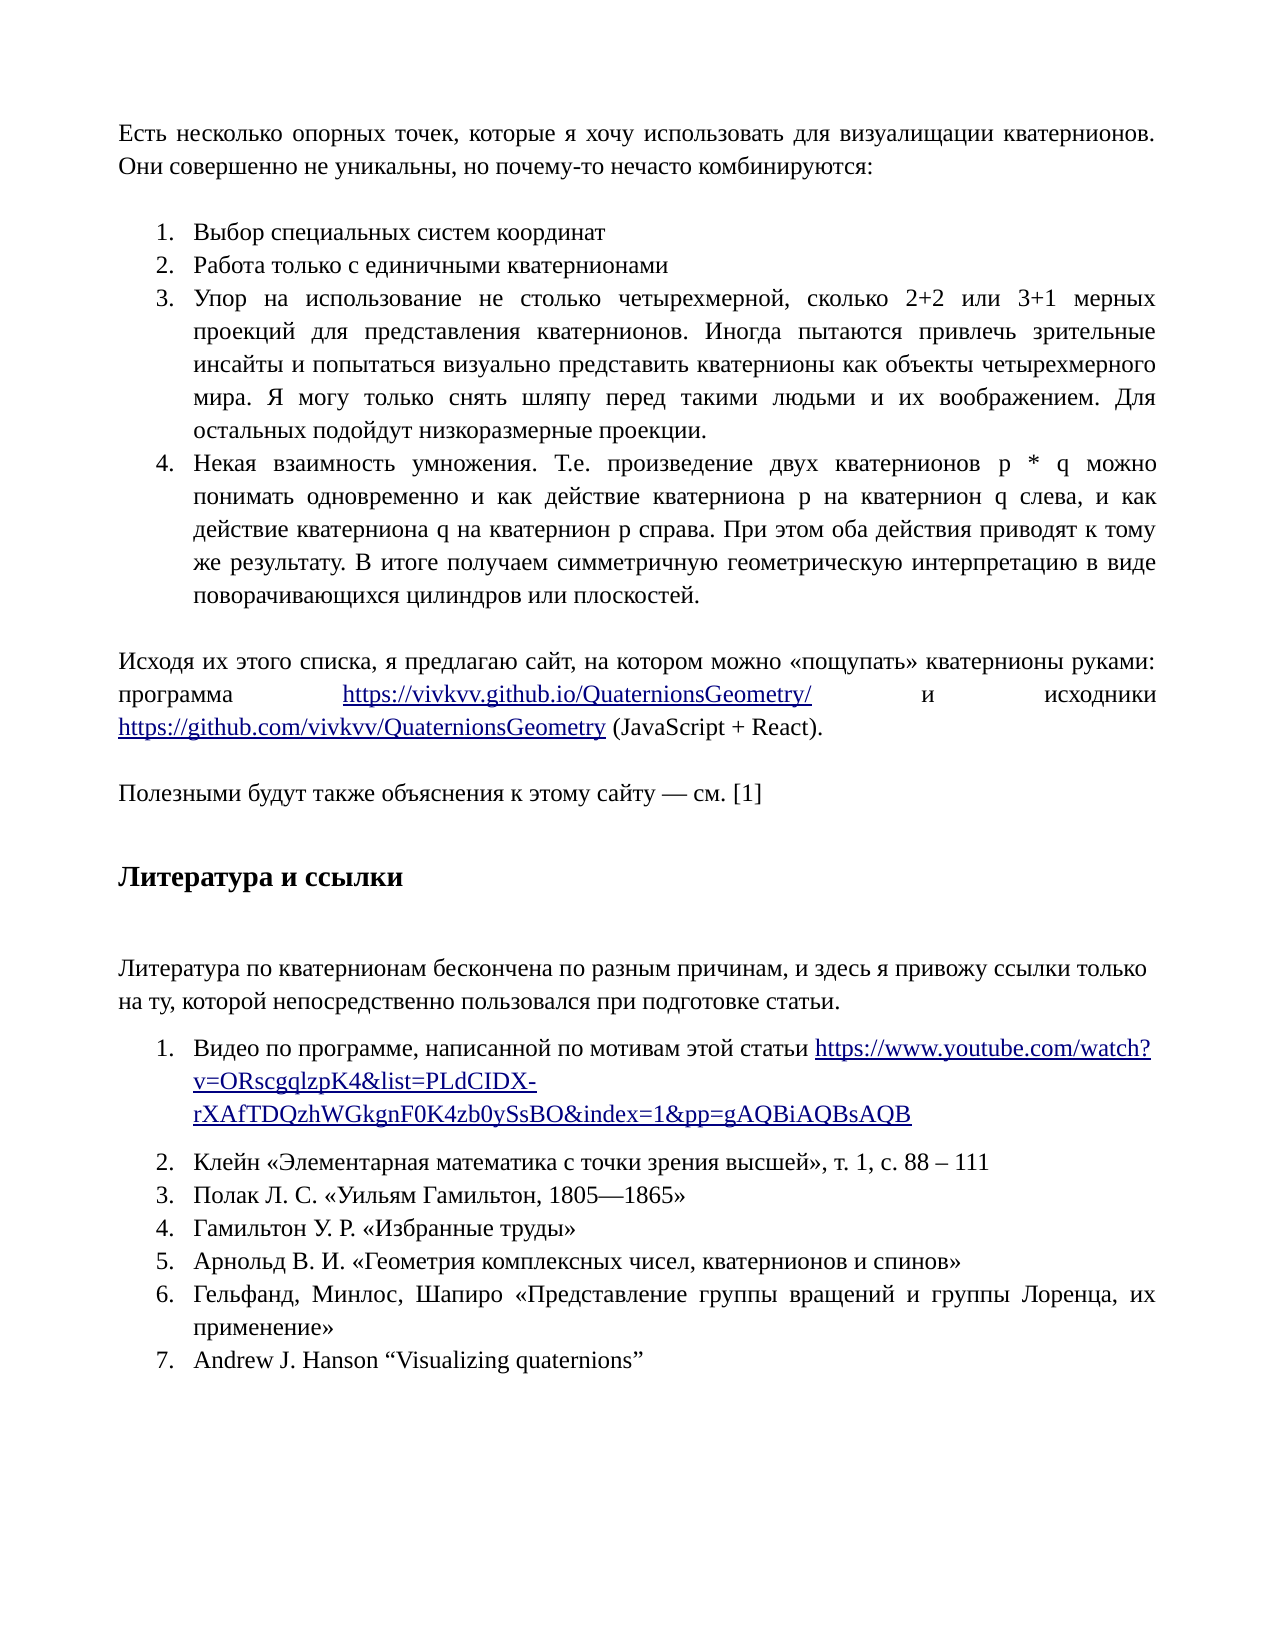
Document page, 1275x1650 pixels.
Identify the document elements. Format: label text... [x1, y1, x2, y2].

text Есть несколько опорных точек, которые я хочу использовать для визуалищации кватернионов. Они совершенно не уникальны, но почему-то нечасто комбинируются: [118, 118, 1157, 180]
text Исходя их этого списка, я предлагаю сайт, на котором можно «пощупать» кватернионы руками: программа https://vivkvv.github.io/QuaternionsGeometry/ и исходники https://github.com/vivkvv/QuaternionsGeometry (JavaScript + React). [118, 646, 1157, 741]
list Арнольд В. И. «Геометрия комплексных чисел, кватернионов и спинов» [156, 1246, 1157, 1275]
text Литература по кватернионам бескончена по разным причинам, и здесь я привожу ссылки только на ту, которой непосредственно пользовался при подготовке статьи. [118, 953, 1157, 1014]
list Гамильтон У. Р. «Избранные труды» [156, 1213, 1157, 1242]
list Работа только с единичными кватернионами [156, 250, 1157, 279]
text Полезными будут также объяснения к этому сайту — см. [1] [118, 778, 1157, 807]
list Выбор специальных систем координат [156, 217, 1157, 246]
list Гельфанд, Минлос, Шапиро «Представление группы вращений и группы Лоренца, их применение» [156, 1279, 1157, 1341]
list Видео по программе, написанной по мотивам этой статьи https://www.youtube.com/watch?v=ORscgqlzpK4&list=PLdCIDX-rXAfTDQzhWGkgnF0K4zb0ySsBO&index=1&pp=gAQBiAQBsAQB [156, 1033, 1157, 1128]
list Полак Л. С. «Уильям Гамильтон, 1805—1865» [156, 1180, 1157, 1209]
list Andrew J. Hanson “Visualizing quaternions” [156, 1345, 1157, 1374]
subtitle Литература и ссылки [118, 859, 1157, 893]
list Упор на использование не столько четырехмерной, сколько 2+2 или 3+1 мерных проекций для представления кватернионов. Иногда пытаются привлечь зрительные инсайты и попытаться визуально представить кватернионы как объекты четырехмерного мира. Я могу только снять шляпу перед такими людьми и их воображением. Для остальных подойдут низкоразмерные проекции. [156, 283, 1157, 444]
list Некая взаимность умножения. Т.е. произведение двух кватернионов p * q можно понимать одновременно и как действие кватерниона p на кватернион q слева, и как действие кватерниона q на кватернион p справа. При этом оба действия приводят к тому же результату. В итоге получаем симметричную геометрическую интерпретацию в виде поворачивающихся цилиндров или плоскостей. [156, 448, 1157, 609]
list Клейн «Элементарная математика с точки зрения высшей», т. 1, с. 88 – 111 [156, 1147, 1157, 1176]
